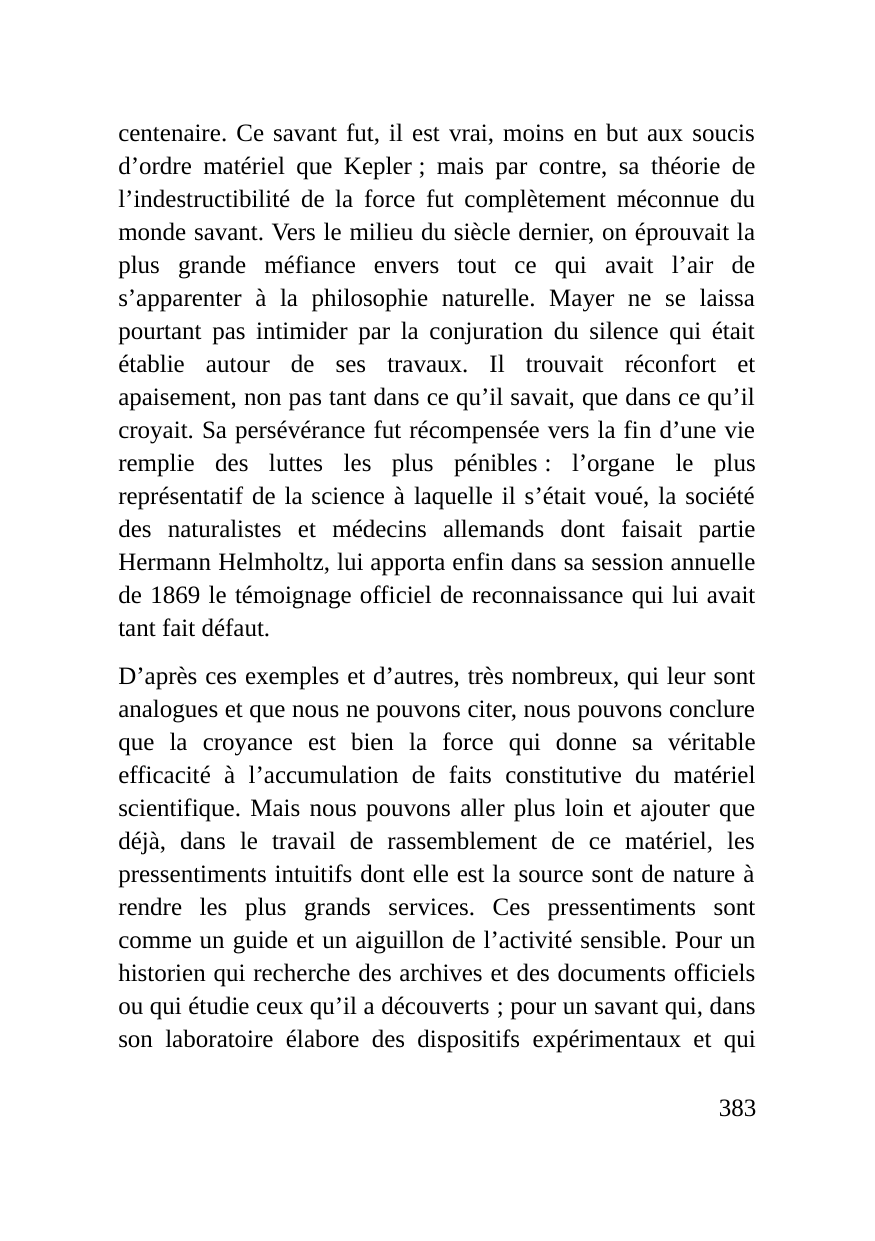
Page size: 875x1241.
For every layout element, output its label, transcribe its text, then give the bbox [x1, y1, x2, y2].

text D’après ces exemples et d’autres, très nombreux, qui leur sont analogues et que nous ne pouvons citer, nous pouvons conclure que la croyance est bien la force qui donne sa véritable efficacité à l’accumulation de faits constitutive du matériel scientifique. Mais nous pouvons aller plus loin et ajouter que déjà, dans le travail de rassemblement de ce matériel, les pressentiments intuitifs dont elle est la source sont de nature à rendre les plus grands services. Ces pressentiments sont comme un guide et un aiguillon de l’activité sensible. Pour un historien qui recherche des archives et des documents officiels ou qui étudie ceux qu’il a découverts ; pour un savant qui, dans son laboratoire élabore des dispositifs expérimentaux et qui [118, 661, 756, 1053]
text centenaire. Ce savant fut, il est vrai, moins en but aux soucis d’ordre matériel que Kepler ; mais par contre, sa théorie de l’indestructibilité de la force fut complètement méconnue du monde savant. Vers le milieu du siècle dernier, on éprouvait la plus grande méfiance envers tout ce qui avait l’air de s’apparenter à la philosophie naturelle. Mayer ne se laissa pourtant pas intimider par la conjuration du silence qui était établie autour de ses travaux. Il trouvait réconfort et apaisement, non pas tant dans ce qu’il savait, que dans ce qu’il croyait. Sa persévérance fut récompensée vers la fin d’une vie remplie des luttes les plus pénibles : l’organe le plus représentatif de la science à laquelle il s’était voué, la société des naturalistes et médecins allemands dont faisait partie Hermann Helmholtz, lui apporta enfin dans sa session annuelle de 1869 le témoignage officiel de reconnaissance qui lui avait tant fait défaut. [118, 118, 756, 642]
